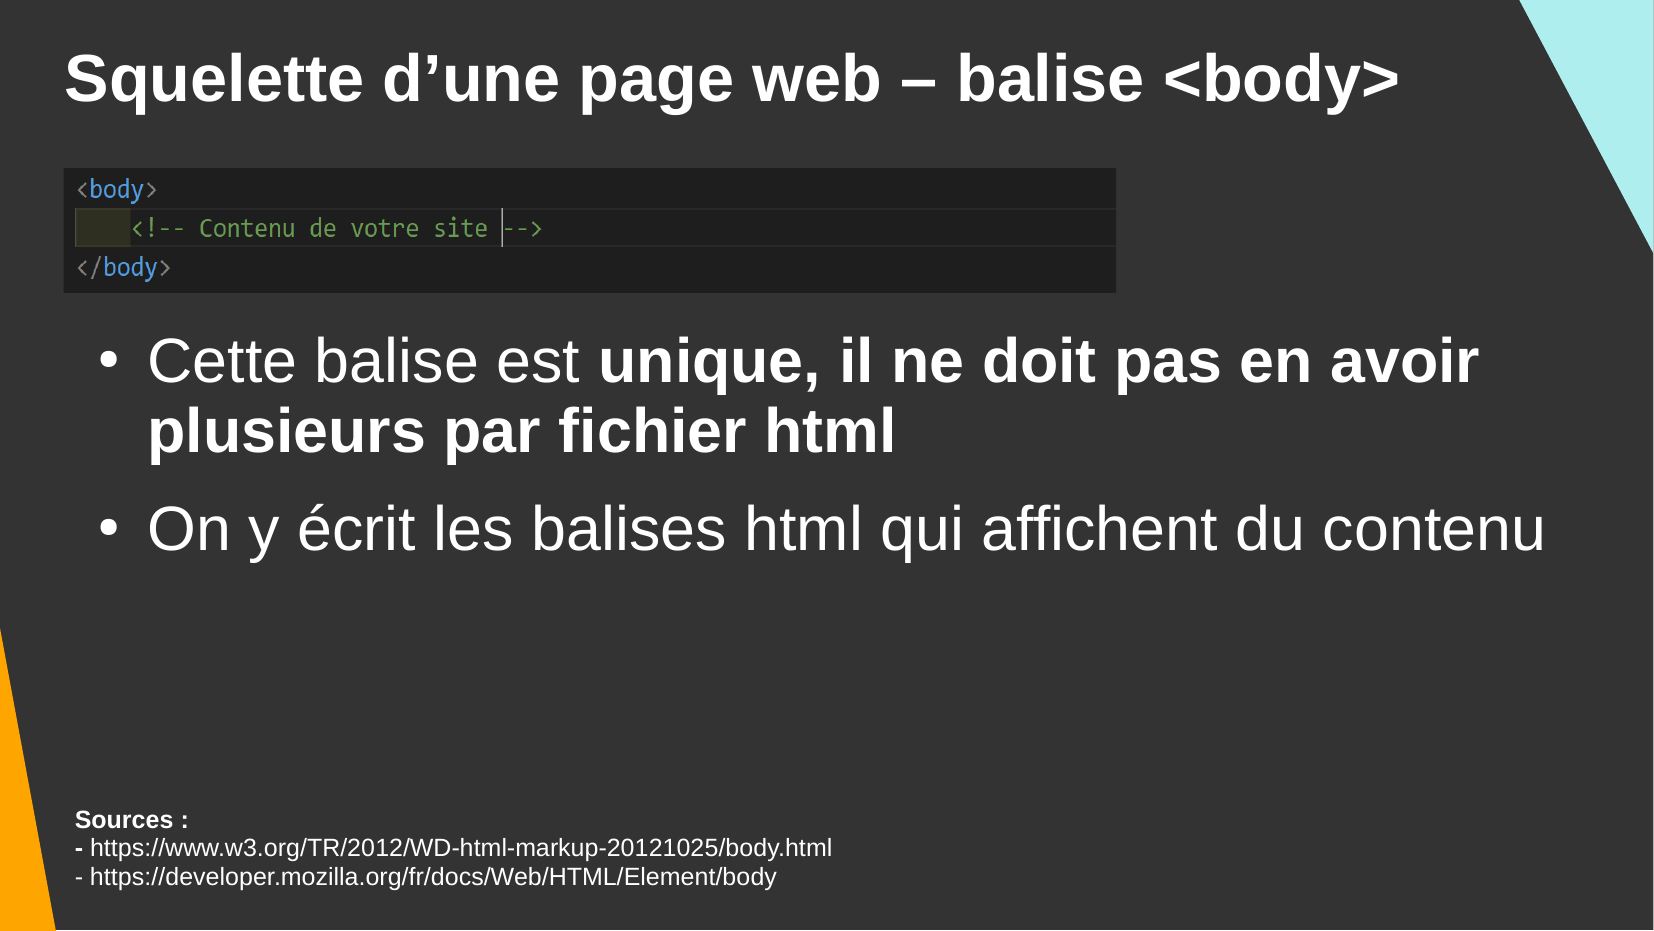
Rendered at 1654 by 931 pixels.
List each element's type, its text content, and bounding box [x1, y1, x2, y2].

text_box Sources : - https://www.w3.org/TR/2012/WD-html-markup-20121025/body.html - https://developer.mozilla.org/fr/docs/Web/HTML/Element/body [59, 798, 1546, 931]
list Cette balise est unique, il ne doit pas en avoir plusieurs par fichier html On y écrit les balises html qui affichent du contenu [80, 326, 1635, 621]
picture [63, 168, 1117, 293]
text_box [0, 628, 56, 931]
title Squelette d’une page web – balise <body> [64, 40, 1553, 125]
text_box [1519, 0, 1654, 255]
